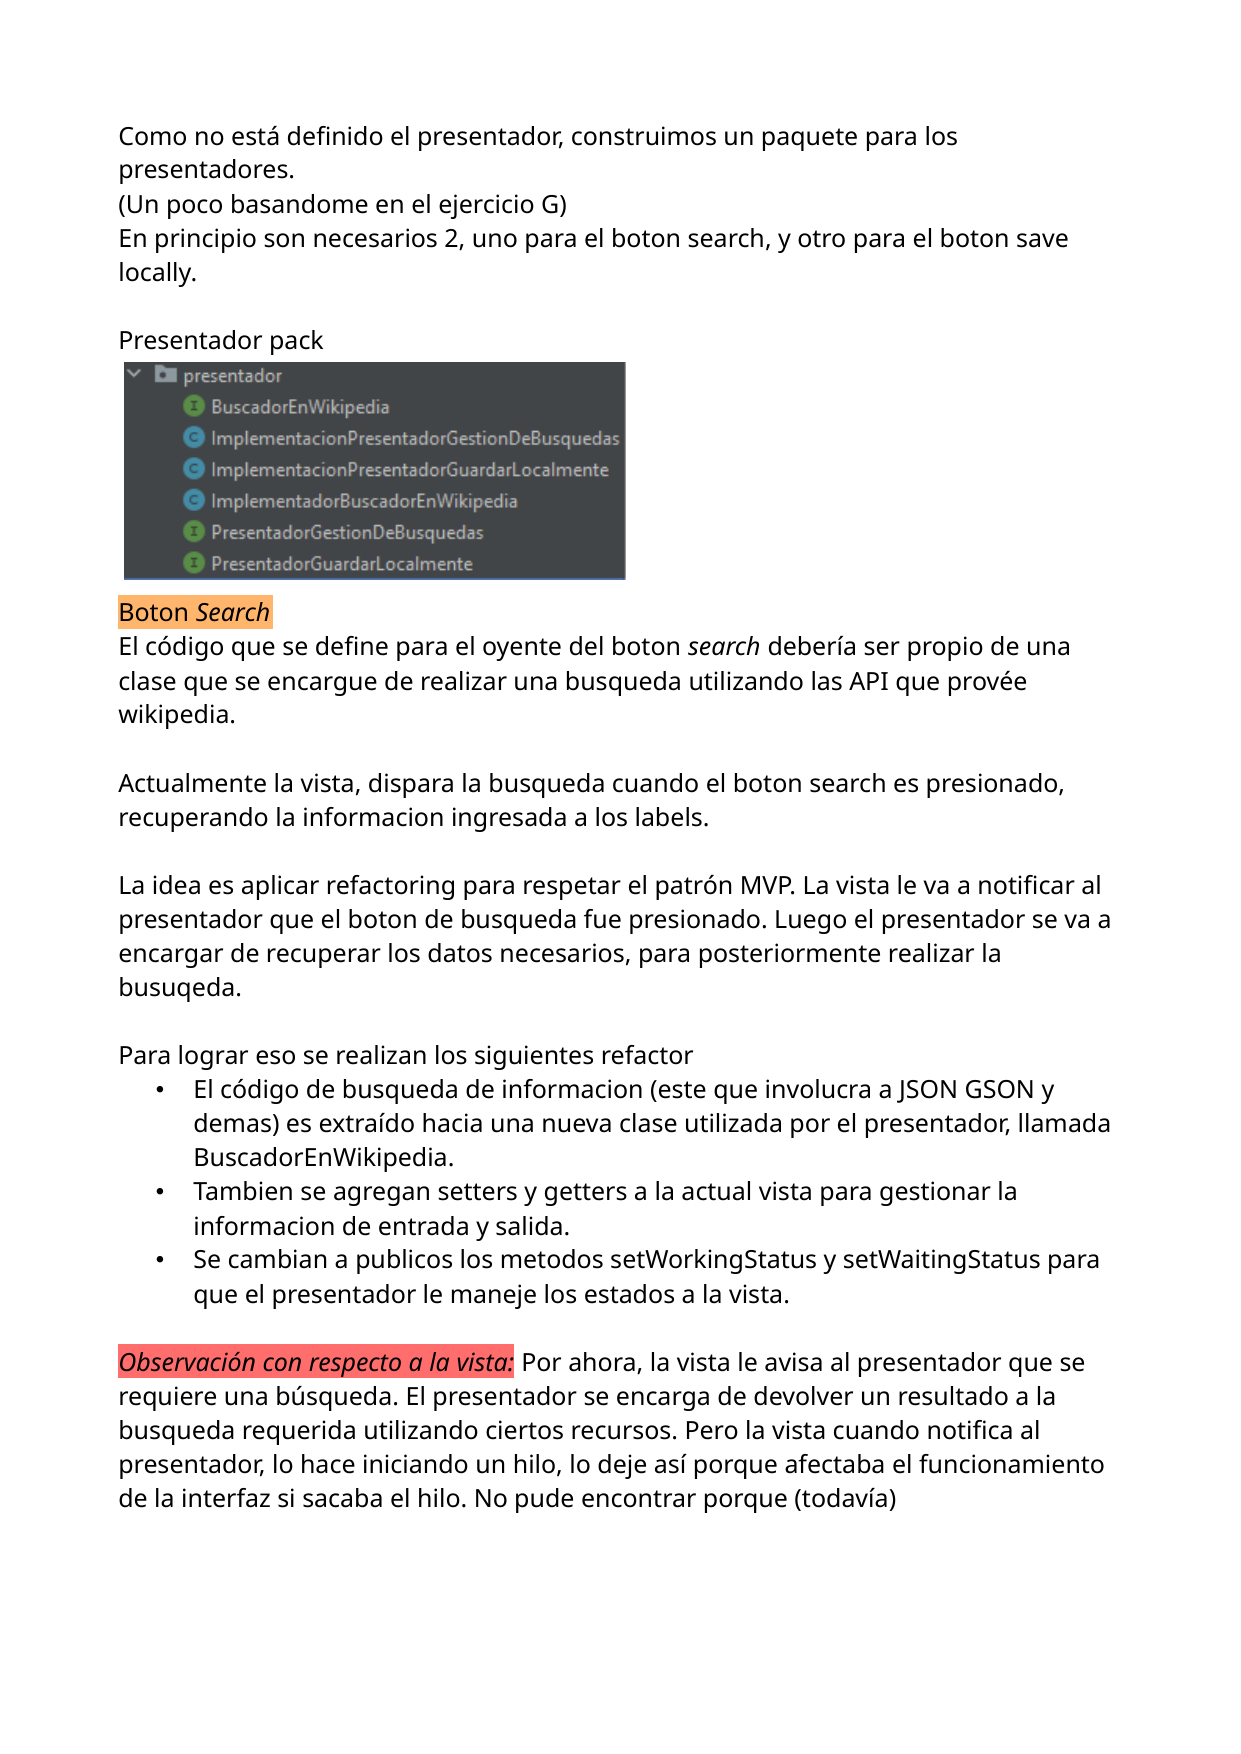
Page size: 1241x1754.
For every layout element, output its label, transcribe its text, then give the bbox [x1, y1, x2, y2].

text Para lograr eso se realizan los siguientes refactor [118, 1038, 1122, 1072]
list El código de busqueda de informacion (este que involucra a JSON GSON y demas) es extraído hacia una nueva clase utilizada por el presentador, llamada BuscadorEnWikipedia. [156, 1072, 1122, 1174]
text Como no está definido el presentador, construimos un paquete para los presentadores. [118, 118, 1122, 186]
text Actualmente la vista, dispara la busqueda cuando el boton search es presionado, recuperando la informacion ingresada a los labels. La idea es aplicar refactoring para respetar el patrón MVP. La vista le va a notificar al presentador que el boton de busqueda fue presionado. Luego el presentador se va a encargar de recuperar los datos necesarios, para posteriormente realizar la busuqeda. [118, 765, 1122, 1038]
text Presentador pack [118, 322, 1122, 357]
text El código que se define para el oyente del boton search debería ser propio de una clase que se encargue de realizar una busqueda utilizando las API que provée wikipedia. [118, 629, 1122, 731]
list Se cambian a publicos los metodos setWorkingStatus y setWaitingStatus para que el presentador le maneje los estados a la vista. [156, 1242, 1122, 1310]
picture [124, 362, 626, 580]
list Tambien se agregan setters y getters a la actual vista para gestionar la informacion de entrada y salida. [156, 1174, 1122, 1242]
text (Un poco basandome en el ejercicio G) En principio son necesarios 2, uno para el boton search, y otro para el boton save locally. [118, 186, 1122, 288]
text Boton Search [118, 595, 1122, 629]
text Observación con respecto a la vista: Por ahora, la vista le avisa al presentador que se requiere una búsqueda. El presentador se encarga de devolver un resultado a la busqueda requerida utilizando ciertos recursos. Pero la vista cuando notifica al presentador, lo hace iniciando un hilo, lo deje así porque afectaba el funcionamiento de la interfaz si sacaba el hilo. No pude encontrar porque (todavía) [118, 1344, 1122, 1515]
